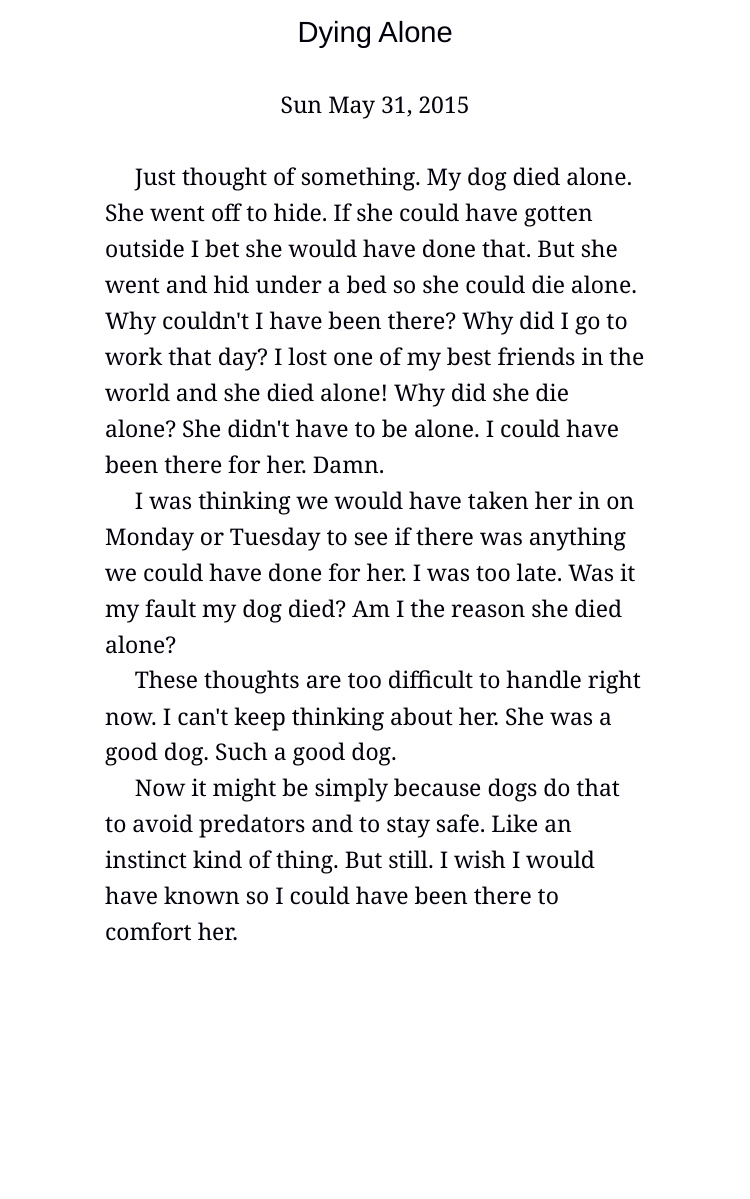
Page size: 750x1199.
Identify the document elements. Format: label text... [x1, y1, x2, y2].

text These thoughts are too difficult to handle right now. I can't keep thinking about her. She was a good dog. Such a good dog. [105, 664, 645, 768]
text Dying Alone [105, 15, 645, 48]
text Now it might be simply because dogs do that to avoid predators and to stay safe. Like an instinct kind of thing. But still. I wish I would have known so I could have been there to comfort her. [105, 772, 645, 947]
text Just thought of something. My dog died alone. She went off to hide. If she could have gotten outside I bet she would have done that. But she went and hid under a bed so she could die alone. Why couldn't I have been there? Why did I go to work that day? I lost one of my best friends in the world and she died alone! Why did she die alone? She didn't have to be alone. I could have been there for her. Damn. [105, 161, 645, 480]
text Sun May 31, 2015 [105, 89, 645, 121]
text I was thinking we would have taken her in on Monday or Tuesday to see if there was anything we could have done for her. I was too late. Was it my fault my dog died? Am I the reason she died alone? [105, 485, 645, 660]
